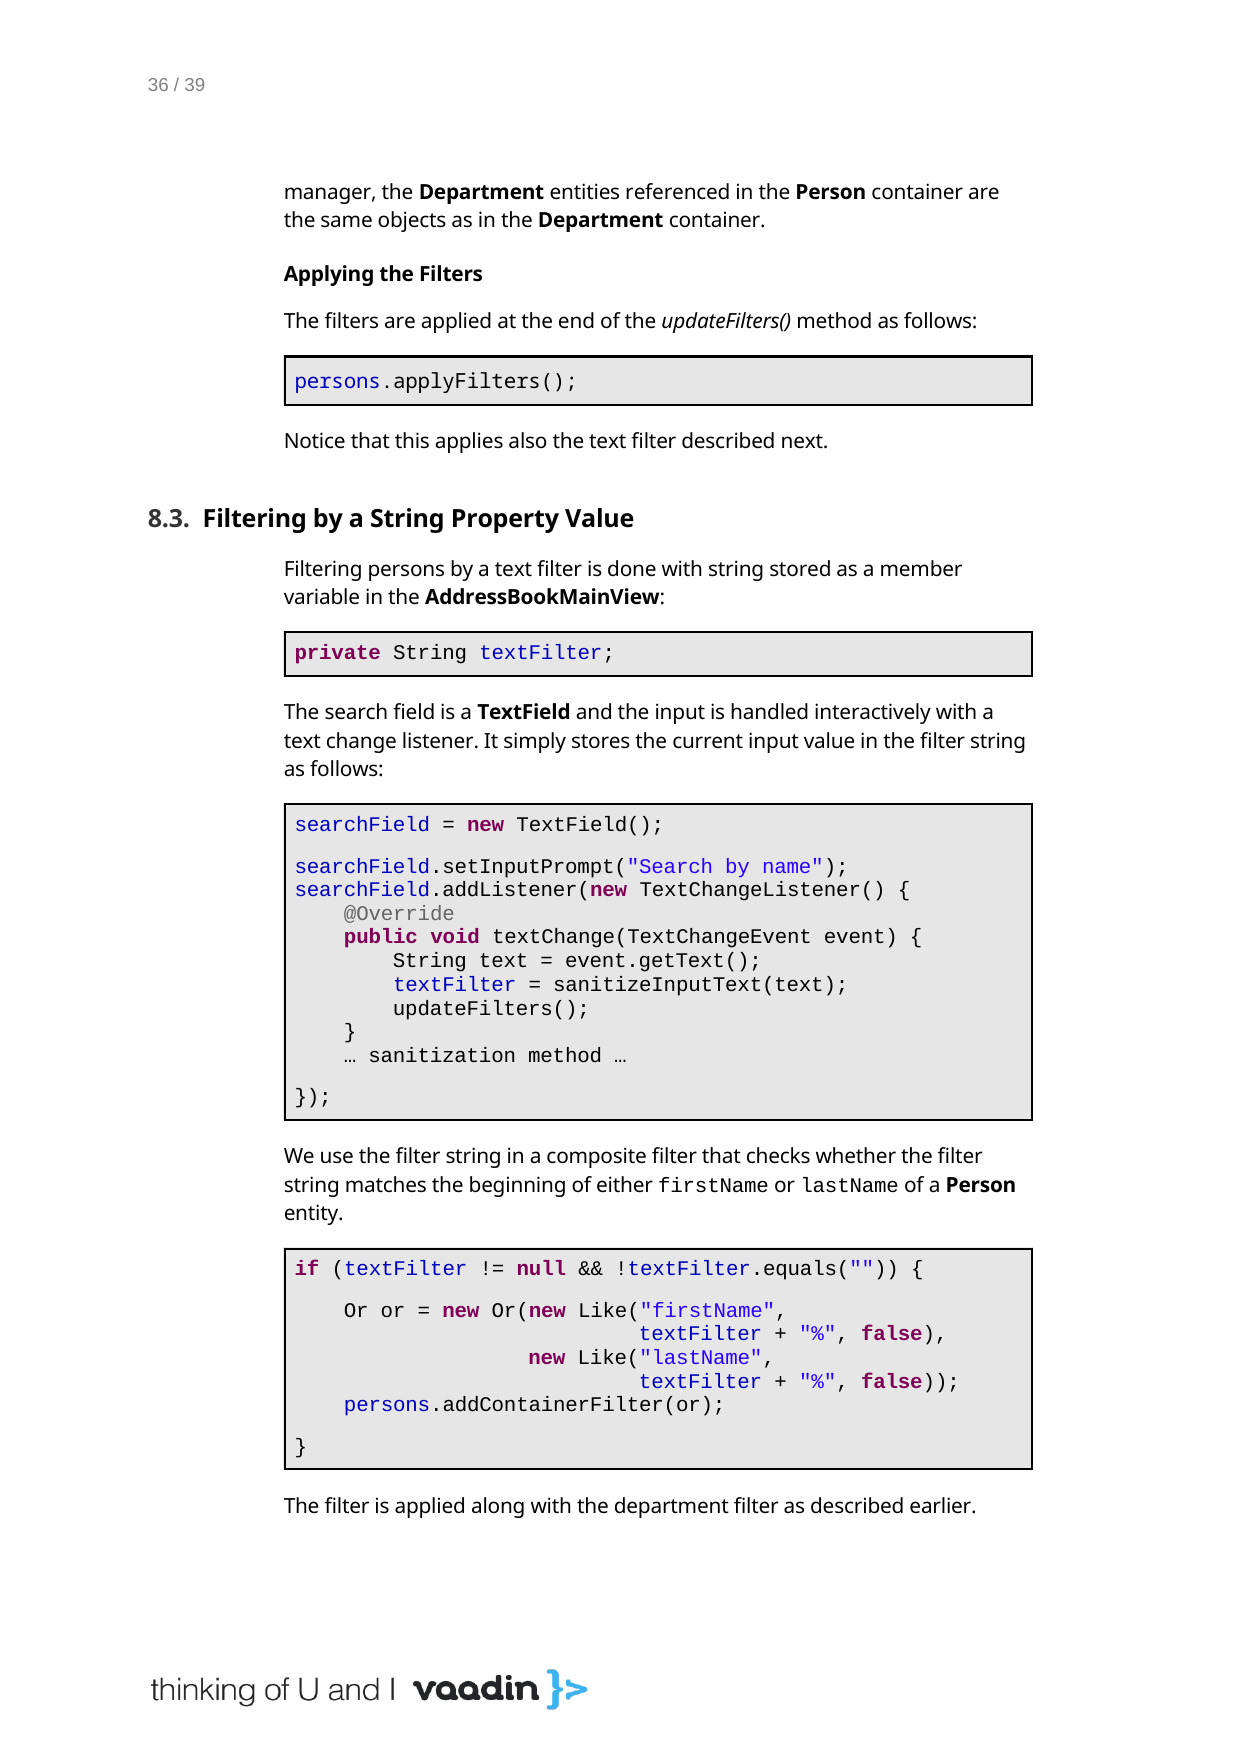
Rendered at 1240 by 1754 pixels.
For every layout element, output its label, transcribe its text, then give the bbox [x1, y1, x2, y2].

text private String textFilter; [286, 633, 1031, 675]
text The filters are applied at the end of the updateFilters() method as follows: [283, 306, 1033, 335]
text persons.addContainerFilter(or); [286, 1394, 1031, 1427]
text if (textFilter != null && !textFilter.equals("")) { [286, 1250, 1031, 1291]
text persons.applyFilters(); [286, 358, 1031, 404]
text updateFilters(); [286, 997, 1031, 1021]
subtitle Filtering by a String Property Value [148, 501, 1033, 535]
text Or or = new Or(new Like("firstName", [286, 1291, 1031, 1323]
text manager, the Department entities referenced in the Person container are the same objects as in the Department container. [283, 177, 1033, 234]
text } [286, 1427, 1031, 1468]
text } [286, 1021, 1031, 1045]
text The filter is applied along with the department filter as described earlier. [283, 1491, 1033, 1519]
text Notice that this applies also the text filter described next. [283, 426, 1033, 455]
text String text = event.getText(); [286, 950, 1031, 974]
text searchField = new TextField(); [286, 805, 1031, 847]
list The search field is a TextField and the input is handled interactively with a text change listener. It simply stores the current input value in the filter string as follows: [283, 697, 1033, 783]
text textFilter = sanitizeInputText(text); [286, 974, 1031, 997]
text }); [286, 1077, 1031, 1119]
text searchField.addListener(new TextChangeListener() { [286, 879, 1031, 903]
text new Like("lastName", [286, 1347, 1031, 1371]
subtitle Applying the Filters [283, 259, 1033, 287]
list We use the filter string in a composite filter that checks whether the filter string matches the beginning of either firstName or lastName of a Person entity. [283, 1141, 1033, 1227]
text textFilter + "%", false), [286, 1323, 1031, 1347]
text … sanitization method … [286, 1045, 1031, 1077]
picture [150, 1665, 590, 1712]
text @Override [286, 903, 1031, 927]
text searchField.setInputPrompt("Search by name"); [286, 847, 1031, 879]
text textFilter + "%", false)); [286, 1371, 1031, 1394]
list Filtering persons by a text filter is done with string stored as a member variable in the AddressBookMainView: [283, 554, 1033, 611]
text public void textChange(TextChangeEvent event) { [286, 927, 1031, 950]
